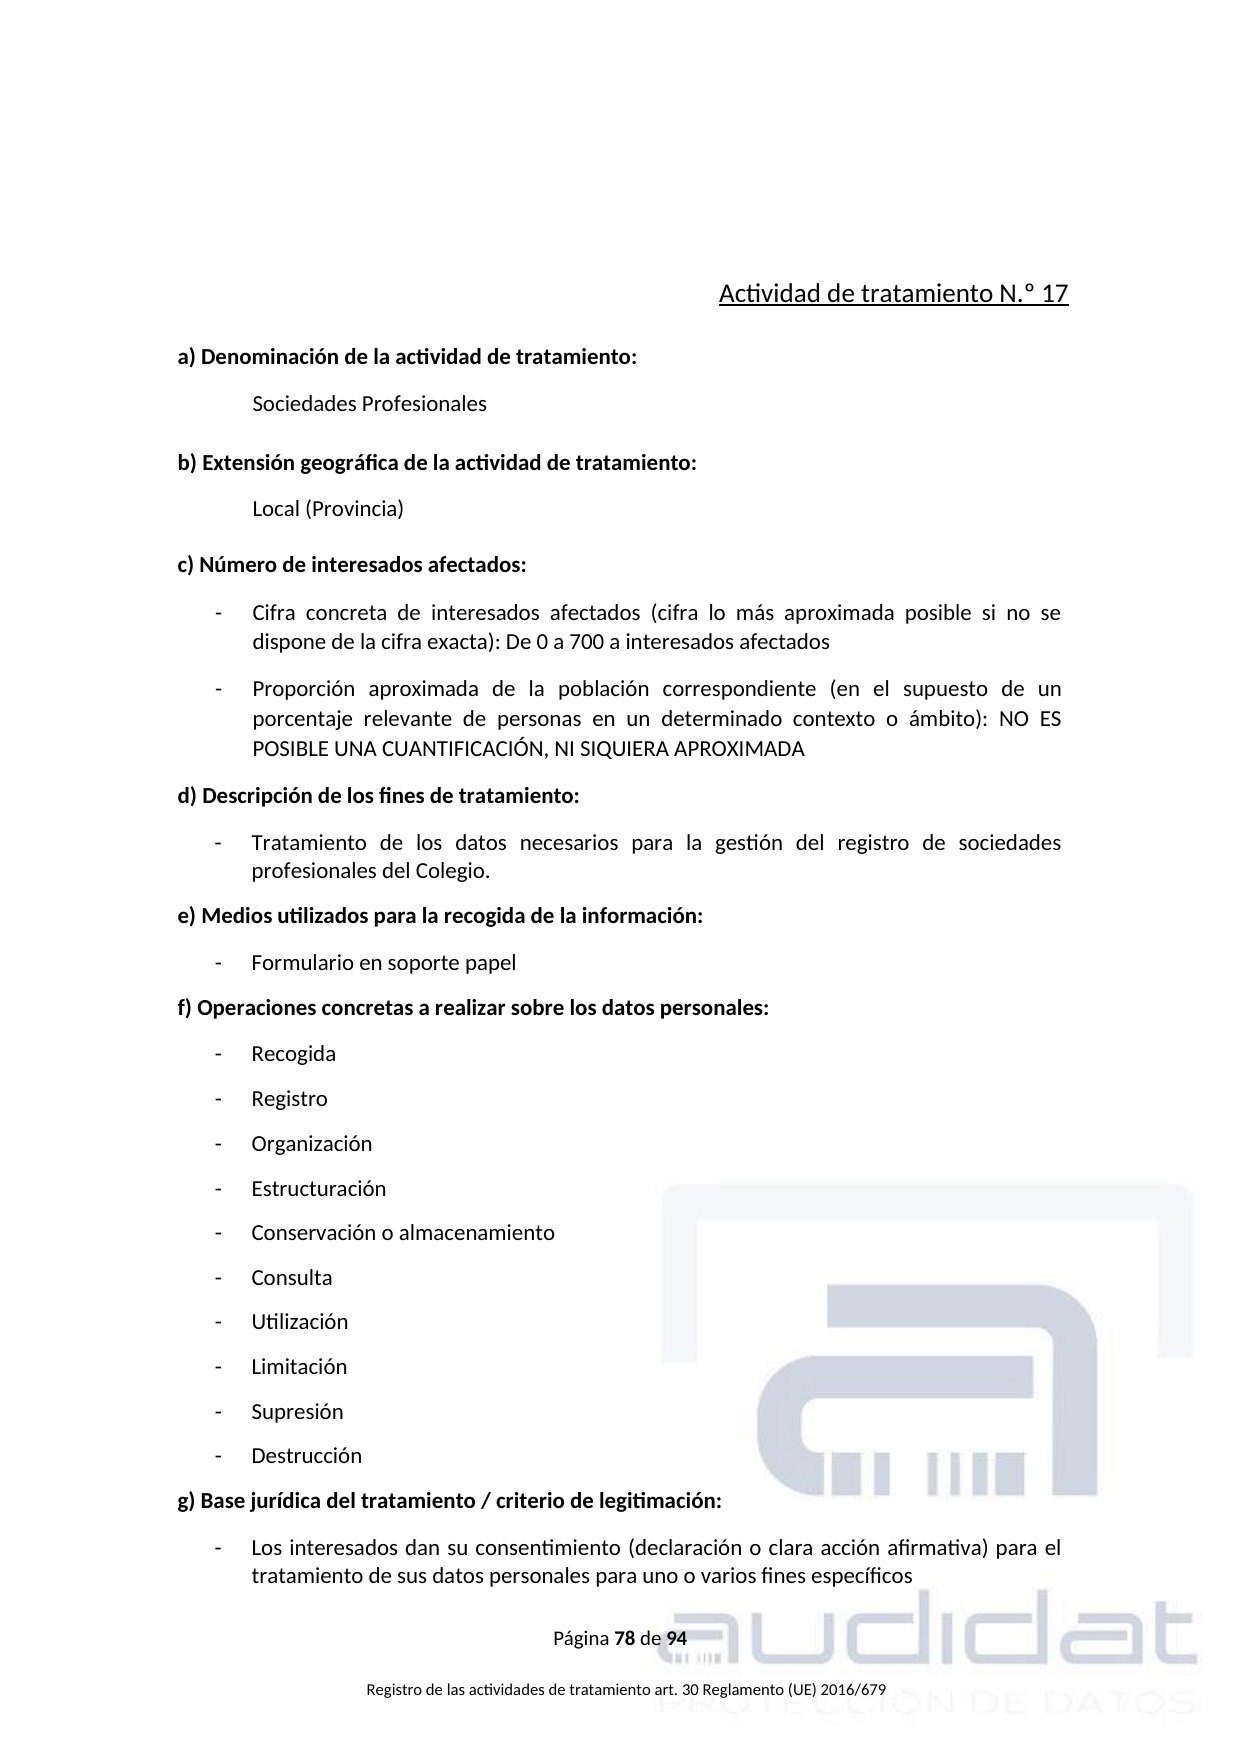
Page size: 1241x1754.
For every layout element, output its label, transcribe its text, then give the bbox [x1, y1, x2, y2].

subtitle Descripción de los fines de tratamiento: [177, 781, 1226, 809]
list Organización [214, 1129, 1226, 1157]
picture [640, 1336, 1215, 1352]
text Registro de las actividades de tratamiento art. 30 Reglamento (UE) 2016/679 [366, 1679, 1226, 1699]
subtitle Medios utilizados para la recogida de la información: [177, 901, 1226, 929]
list Los interesados dan su consentimiento (declaración o clara acción afirmativa) para el tratamiento de sus datos personales para uno o varios fines específicos [214, 1533, 1063, 1589]
subtitle Actividad de tratamiento N.º 17 [448, 276, 1226, 309]
text Sociedades Profesionales [252, 389, 1226, 417]
list Tratamiento de los datos necesarios para la gestión del registro de sociedades profesionales del Colegio. [214, 828, 1063, 884]
picture [640, 1699, 1215, 1725]
picture [640, 1514, 1215, 1679]
subtitle Base jurídica del tratamiento / criterio de legitimación: [177, 1486, 1226, 1514]
subtitle Número de interesados afectados: [177, 551, 1226, 578]
picture [640, 1202, 1215, 1218]
list Proporción aproximada de la población correspondiente (en el supuesto de un porcentaje relevante de personas en un determinado contexto o ámbito): NO ES POSIBLE UNA CUANTIFICACIÓN, NI SIQUIERA APROXIMADA [215, 674, 1064, 762]
list Recogida [214, 1039, 1226, 1067]
list Consulta [214, 1263, 1226, 1291]
subtitle Denominación de la actividad de tratamiento: [177, 342, 1226, 370]
subtitle Operaciones concretas a realizar sobre los datos personales: [177, 993, 1226, 1021]
list Supresión [214, 1397, 1226, 1425]
picture [640, 1425, 1215, 1442]
list Limitación [214, 1352, 1226, 1380]
picture [640, 1470, 1215, 1486]
list Registro [214, 1084, 1226, 1112]
picture [640, 1380, 1215, 1397]
text Local (Provincia) [252, 494, 1226, 522]
picture [640, 1246, 1215, 1263]
list Conservación o almacenamiento [214, 1218, 1226, 1246]
list Destrucción [214, 1442, 1226, 1470]
list Utilización [214, 1307, 1226, 1336]
list Cifra concreta de interesados afectados (cifra lo más aproximada posible si no se dispone de la cifra exacta): De 0 a 700 a interesados afectados [215, 598, 1063, 655]
text Página 78 de 94 [177, 1625, 1063, 1651]
list Formulario en soporte papel [214, 948, 1226, 976]
list Estructuración [214, 1174, 1226, 1202]
picture [640, 1291, 1215, 1307]
subtitle Extensión geográfica de la actividad de tratamiento: [177, 448, 1226, 476]
